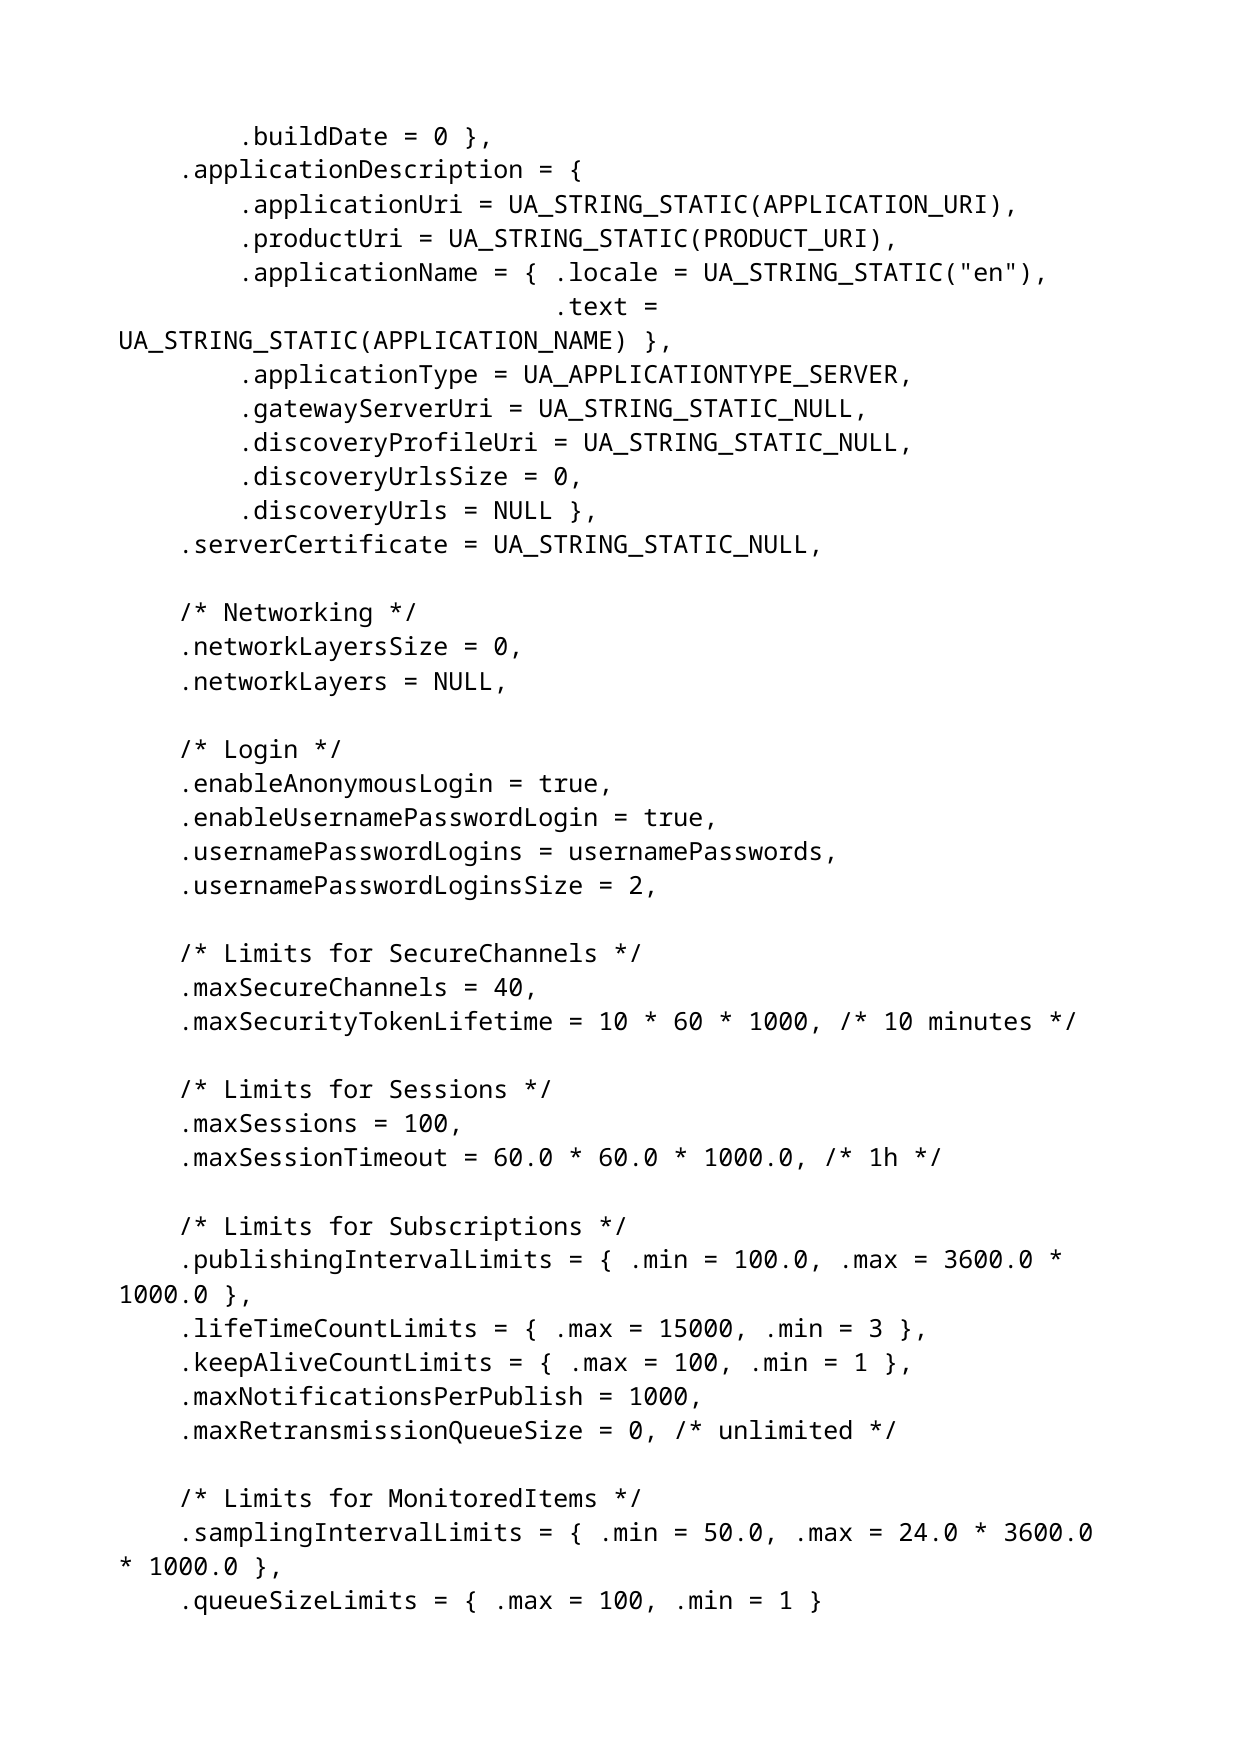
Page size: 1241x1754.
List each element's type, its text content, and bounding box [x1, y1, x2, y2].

text .samplingIntervalLimits = { .min = 50.0, .max = 24.0 * 3600.0 * 1000.0 }, [118, 1515, 1122, 1583]
text .usernamePasswordLoginsSize = 2, [118, 867, 1122, 902]
text .enableAnonymousLogin = true, [118, 765, 1122, 799]
text .maxSecureChannels = 40, [118, 970, 1122, 1004]
text /* Limits for MonitoredItems */ [118, 1481, 1122, 1515]
text .productUri = UA_STRING_STATIC(PRODUCT_URI), [118, 220, 1122, 254]
text .discoveryUrlsSize = 0, [118, 459, 1122, 493]
text /* Login */ [118, 731, 1122, 765]
text .text = UA_STRING_STATIC(APPLICATION_NAME) }, [118, 288, 1122, 357]
text .serverCertificate = UA_STRING_STATIC_NULL, [118, 527, 1122, 561]
text .applicationType = UA_APPLICATIONTYPE_SERVER, [118, 357, 1122, 391]
text .maxRetransmissionQueueSize = 0, /* unlimited */ [118, 1412, 1122, 1447]
text .usernamePasswordLogins = usernamePasswords, [118, 833, 1122, 867]
text .applicationName = { .locale = UA_STRING_STATIC("en"), [118, 254, 1122, 288]
text .applicationDescription = { [118, 152, 1122, 186]
text .lifeTimeCountLimits = { .max = 15000, .min = 3 }, [118, 1310, 1122, 1344]
text .maxSessionTimeout = 60.0 * 60.0 * 1000.0, /* 1h */ [118, 1140, 1122, 1174]
text /* Limits for SecureChannels */ [118, 936, 1122, 970]
text .enableUsernamePasswordLogin = true, [118, 799, 1122, 833]
text .networkLayersSize = 0, [118, 629, 1122, 663]
text .discoveryProfileUri = UA_STRING_STATIC_NULL, [118, 425, 1122, 459]
text .applicationUri = UA_STRING_STATIC(APPLICATION_URI), [118, 186, 1122, 220]
text .buildDate = 0 }, [118, 118, 1122, 152]
text .maxSecurityTokenLifetime = 10 * 60 * 1000, /* 10 minutes */ [118, 1004, 1122, 1038]
text /* Networking */ [118, 595, 1122, 629]
text /* Limits for Subscriptions */ [118, 1208, 1122, 1242]
text /* Limits for Sessions */ [118, 1072, 1122, 1106]
text .discoveryUrls = NULL }, [118, 493, 1122, 527]
text .maxNotificationsPerPublish = 1000, [118, 1378, 1122, 1412]
text .maxSessions = 100, [118, 1106, 1122, 1140]
text .publishingIntervalLimits = { .min = 100.0, .max = 3600.0 * 1000.0 }, [118, 1242, 1122, 1310]
text .gatewayServerUri = UA_STRING_STATIC_NULL, [118, 391, 1122, 425]
text .keepAliveCountLimits = { .max = 100, .min = 1 }, [118, 1344, 1122, 1378]
text .networkLayers = NULL, [118, 663, 1122, 697]
text .queueSizeLimits = { .max = 100, .min = 1 } [118, 1583, 1122, 1617]
